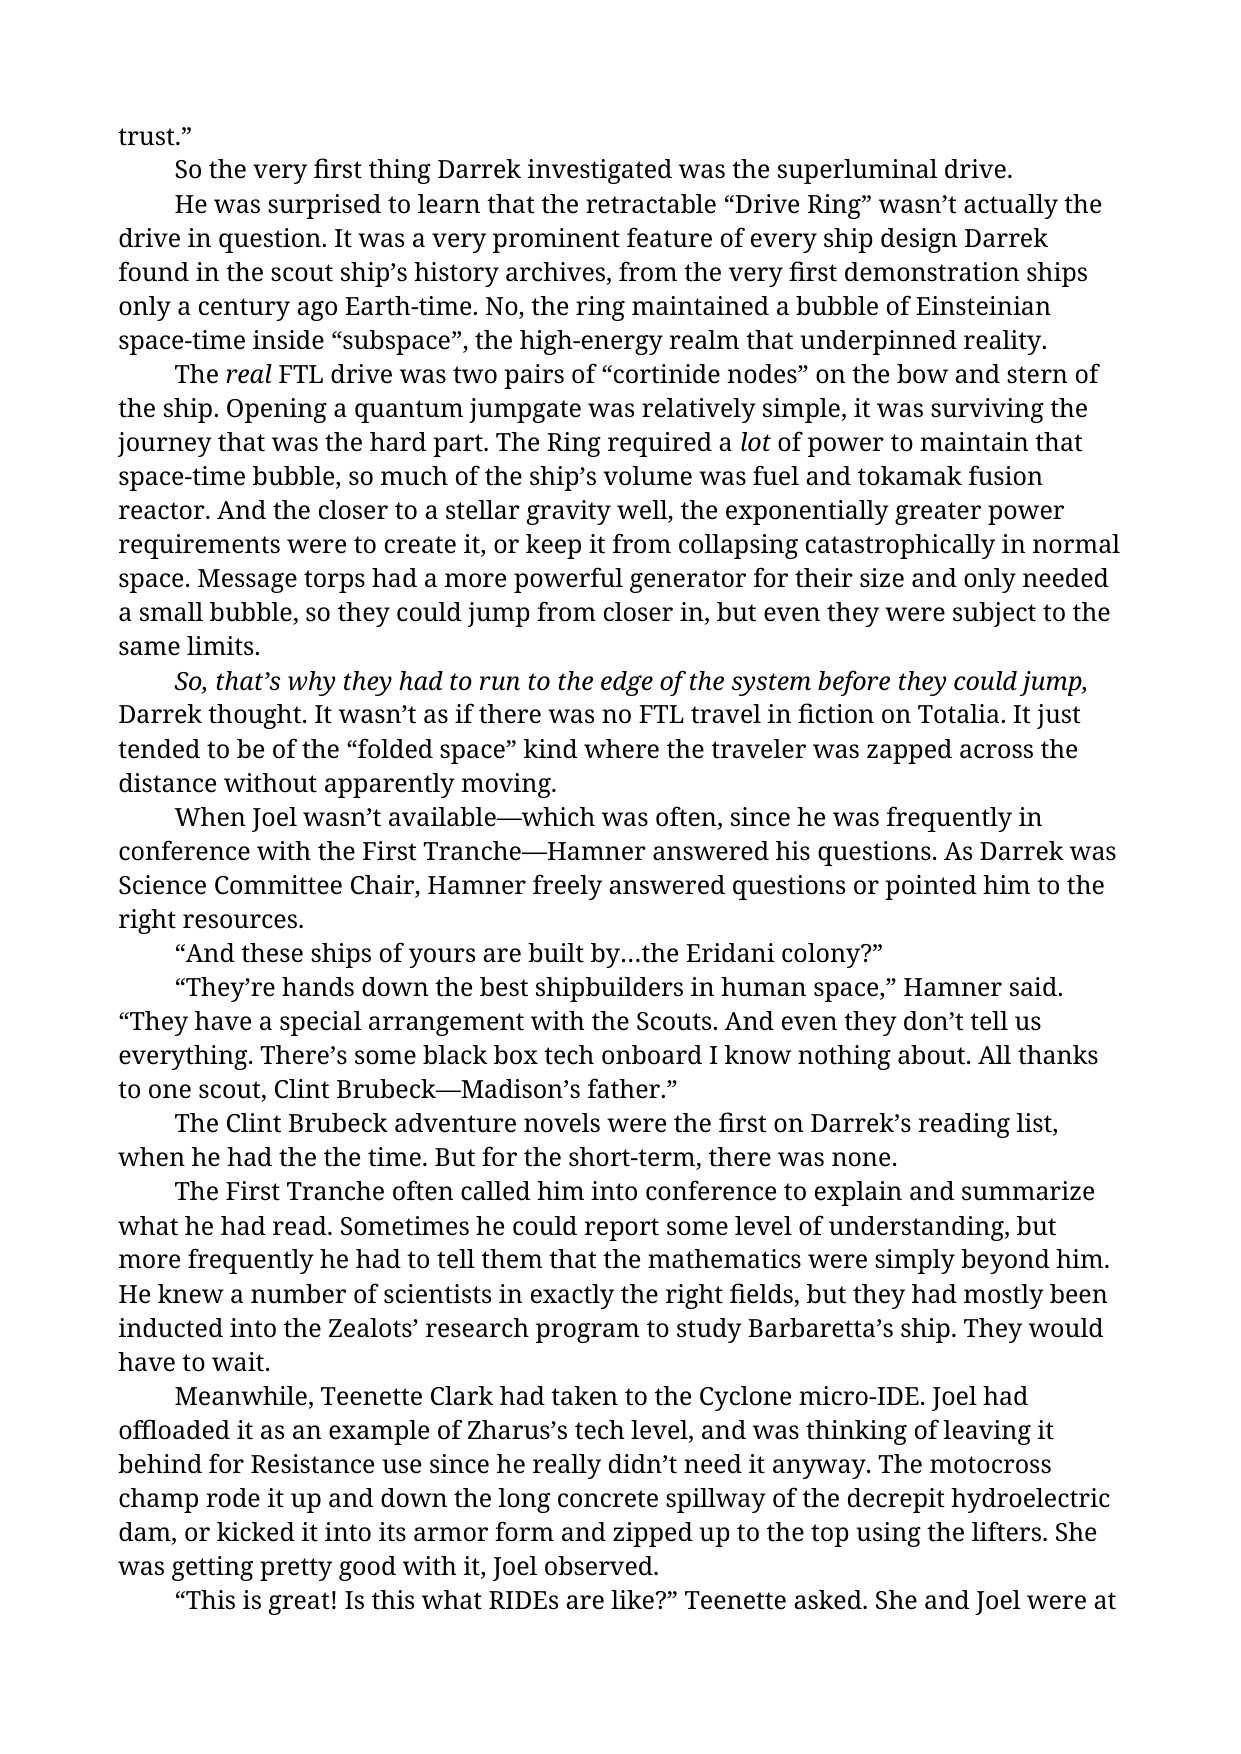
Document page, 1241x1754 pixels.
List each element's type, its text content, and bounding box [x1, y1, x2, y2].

text So, that’s why they had to run to the edge of the system before they could jump, Darrek thought. It wasn’t as if there was no FTL travel in fiction on Totalia. It just tended to be of the “folded space” kind where the traveler was zapped across the distance without apparently moving. [118, 663, 1122, 799]
text He was surprised to learn that the retractable “Drive Ring” wasn’t actually the drive in question. It was a very prominent feature of every ship design Darrek found in the scout ship’s history archives, from the very first demonstration ships only a century ago Earth-time. No, the ring maintained a bubble of Einsteinian space-time inside “subspace”, the high-energy realm that underpinned reality. [118, 186, 1122, 357]
text The First Tranche often called him into conference to explain and summarize what he had read. Sometimes he could report some level of understanding, but more frequently he had to tell them that the mathematics were simply beyond him. He knew a number of scientists in exactly the right fields, but they had mostly been inducted into the Zealots’ research program to study Barbaretta’s ship. They would have to wait. [118, 1174, 1122, 1378]
text Meanwhile, Teenette Clark had taken to the Cyclone micro-IDE. Joel had offloaded it as an example of Zharus’s tech level, and was thinking of leaving it behind for Resistance use since he really didn’t need it anyway. The motocross champ rode it up and down the long concrete spillway of the decrepit hydroelectric dam, or kicked it into its armor form and zipped up to the top using the lifters. She was getting pretty good with it, Joel observed. [118, 1378, 1122, 1583]
text When Joel wasn’t available—which was often, since he was frequently in conference with the First Tranche—Hamner answered his questions. As Darrek was Science Committee Chair, Hamner freely answered questions or pointed him to the right resources. [118, 799, 1122, 936]
text The real FTL drive was two pairs of “cortinide nodes” on the bow and stern of the ship. Opening a quantum jumpgate was relatively simple, it was surviving the journey that was the hard part. The Ring required a lot of power to maintain that space-time bubble, so much of the ship’s volume was fuel and tokamak fusion reactor. And the closer to a stellar gravity well, the exponentially greater power requirements were to create it, or keep it from collapsing catastrophically in normal space. Message torps had a more powerful generator for their size and only needed a small bubble, so they could jump from closer in, but even they were subject to the same limits. [118, 357, 1122, 663]
text So the very first thing Darrek investigated was the superluminal drive. [118, 152, 1122, 186]
text “They’re hands down the best shipbuilders in human space,” Hamner said. “They have a special arrangement with the Scouts. And even they don’t tell us everything. There’s some black box tech onboard I know nothing about. All thanks to one scout, Clint Brubeck—Madison’s father.” [118, 970, 1122, 1106]
text “This is great! Is this what RIDEs are like?” Teenette asked. She and Joel were at [118, 1583, 1122, 1617]
text The Clint Brubeck adventure novels were the first on Darrek’s reading list, when he had the the time. But for the short-term, there was none. [118, 1106, 1122, 1174]
text trust.” [118, 118, 1122, 152]
text “And these ships of yours are built by…the Eridani colony?” [118, 936, 1122, 970]
